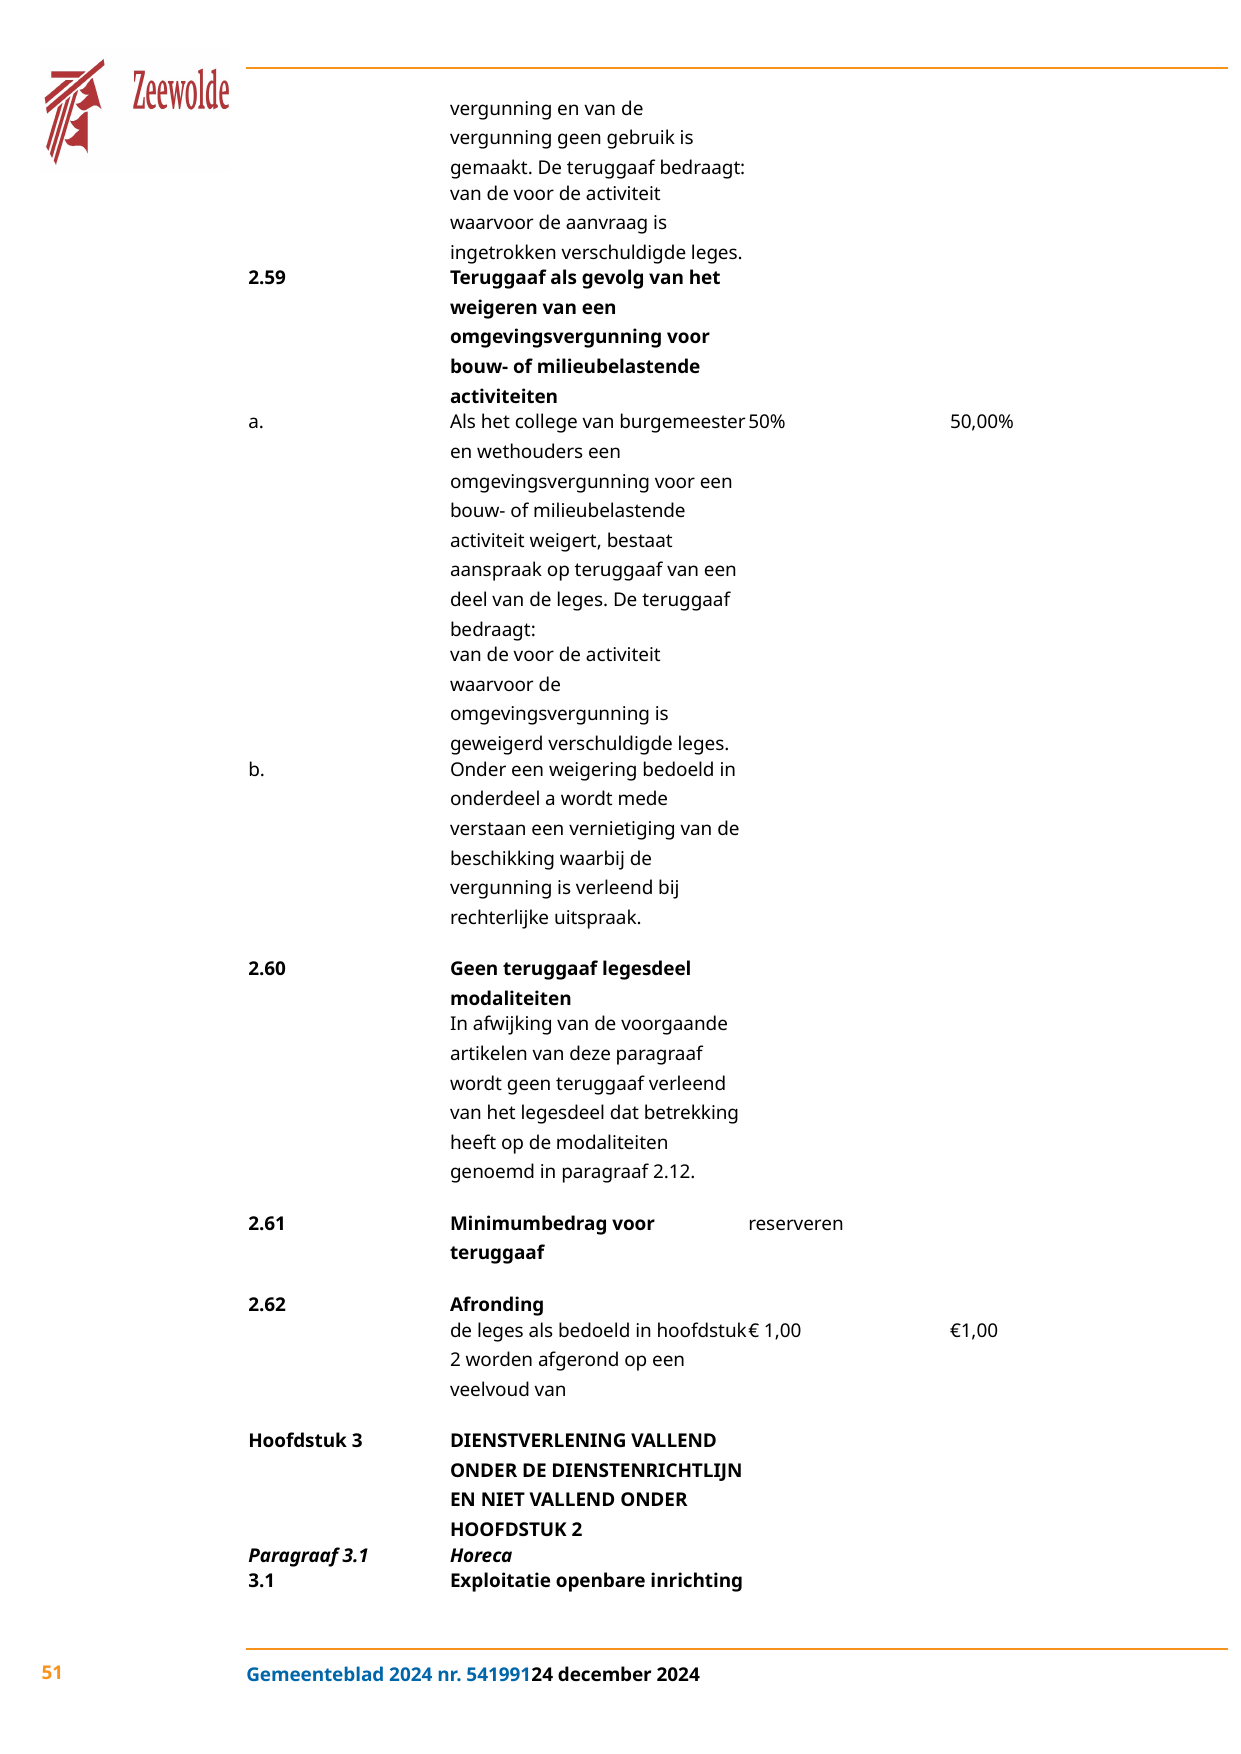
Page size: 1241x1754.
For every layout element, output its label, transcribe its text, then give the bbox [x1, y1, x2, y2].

table_cell [248, 1402, 450, 1427]
table_cell Onder een weigering bedoeld in onderdeel a wordt mede verstaan een vernietiging van de beschikking waarbij de vergunning is verleend bij rechterlijke uitspraak. [450, 756, 748, 929]
table_cell [950, 930, 1152, 955]
table_cell [950, 1011, 1152, 1184]
table_cell [450, 1184, 748, 1210]
table_cell [748, 955, 950, 1011]
table_cell Hoofdstuk 3 [248, 1428, 450, 1542]
table_cell [748, 930, 950, 955]
table_cell [748, 1568, 950, 1593]
table_cell 2.59 [248, 265, 450, 409]
table_cell [748, 1402, 950, 1427]
table_cell [950, 1542, 1152, 1568]
table_cell 50,00% [950, 409, 1152, 641]
table_cell [248, 180, 450, 264]
table_cell 50% [748, 409, 950, 641]
table_cell [748, 95, 950, 180]
table_cell [950, 1428, 1152, 1542]
table_cell [248, 641, 450, 756]
table_cell [950, 1210, 1152, 1265]
table_cell [248, 1317, 450, 1402]
table_cell 2.62 [248, 1291, 450, 1317]
table_cell reserveren [748, 1210, 950, 1265]
table_cell Als het college van burgemeester en wethouders een omgevingsvergunning voor een bouw- of milieubelastende activiteit weigert, bestaat aanspraak op teruggaaf van een deel van de leges. De teruggaaf bedraagt: [450, 409, 748, 641]
table_cell 2.60 [248, 955, 450, 1011]
table_cell 3.1 [248, 1568, 450, 1593]
table_cell Exploitatie openbare inrichting [450, 1568, 748, 1593]
table_cell [248, 1184, 450, 1210]
table_cell Teruggaaf als gevolg van het weigeren van een omgevingsvergunning voor bouw- of milieubelastende activiteiten [450, 265, 748, 409]
table_cell [248, 930, 450, 955]
table_cell €1,00 [950, 1317, 1152, 1402]
table_cell [748, 1011, 950, 1184]
picture [41, 47, 231, 172]
table_cell [450, 1265, 748, 1291]
table_cell [950, 1402, 1152, 1427]
table_cell [748, 1291, 950, 1317]
table_cell van de voor de activiteit waarvoor de omgevingsvergunning is geweigerd verschuldigde leges. [450, 641, 748, 756]
table_cell [748, 1428, 950, 1542]
table_cell DIENSTVERLENING VALLEND ONDER DE DIENSTENRICHTLIJN EN NIET VALLEND ONDER HOOFDSTUK 2 [450, 1428, 748, 1542]
table_cell van de voor de activiteit waarvoor de aanvraag is ingetrokken verschuldigde leges. [450, 180, 748, 264]
table_cell [748, 1542, 950, 1568]
table_cell [950, 1265, 1152, 1291]
table_cell [450, 930, 748, 955]
table_cell [450, 1402, 748, 1427]
table_cell b. [248, 756, 450, 929]
table_cell € 1,00 [748, 1317, 950, 1402]
table_cell Horeca [450, 1542, 748, 1568]
table_cell a. [248, 409, 450, 641]
table_cell [748, 756, 950, 929]
table_cell de leges als bedoeld in hoofdstuk 2 worden afgerond op een veelvoud van [450, 1317, 748, 1402]
table_cell [748, 1265, 950, 1291]
table_cell [748, 180, 950, 264]
table_cell [248, 1265, 450, 1291]
table_cell [748, 265, 950, 409]
table_cell [950, 265, 1152, 409]
table_cell [950, 955, 1152, 1011]
table_cell [748, 641, 950, 756]
table_cell In afwijking van de voorgaande artikelen van deze paragraaf wordt geen teruggaaf verleend van het legesdeel dat betrekking heeft op de modaliteiten genoemd in paragraaf 2.12. [450, 1011, 748, 1184]
table_cell Minimumbedrag voor teruggaaf [450, 1210, 748, 1265]
table_cell [950, 95, 1152, 180]
table_cell [950, 1291, 1152, 1317]
table_cell vergunning en van de vergunning geen gebruik is gemaakt. De teruggaaf bedraagt: [450, 95, 748, 180]
table_cell [748, 1184, 950, 1210]
table_cell Afronding [450, 1291, 748, 1317]
table_cell [248, 1011, 450, 1184]
table_cell [248, 95, 450, 180]
table_cell [950, 1184, 1152, 1210]
table_cell Paragraaf 3.1 [248, 1542, 450, 1568]
table_cell [950, 756, 1152, 929]
table_cell 2.61 [248, 1210, 450, 1265]
table_cell [950, 641, 1152, 756]
table_cell [950, 180, 1152, 264]
table_cell Geen teruggaaf legesdeel modaliteiten [450, 955, 748, 1011]
table_cell [950, 1568, 1152, 1593]
